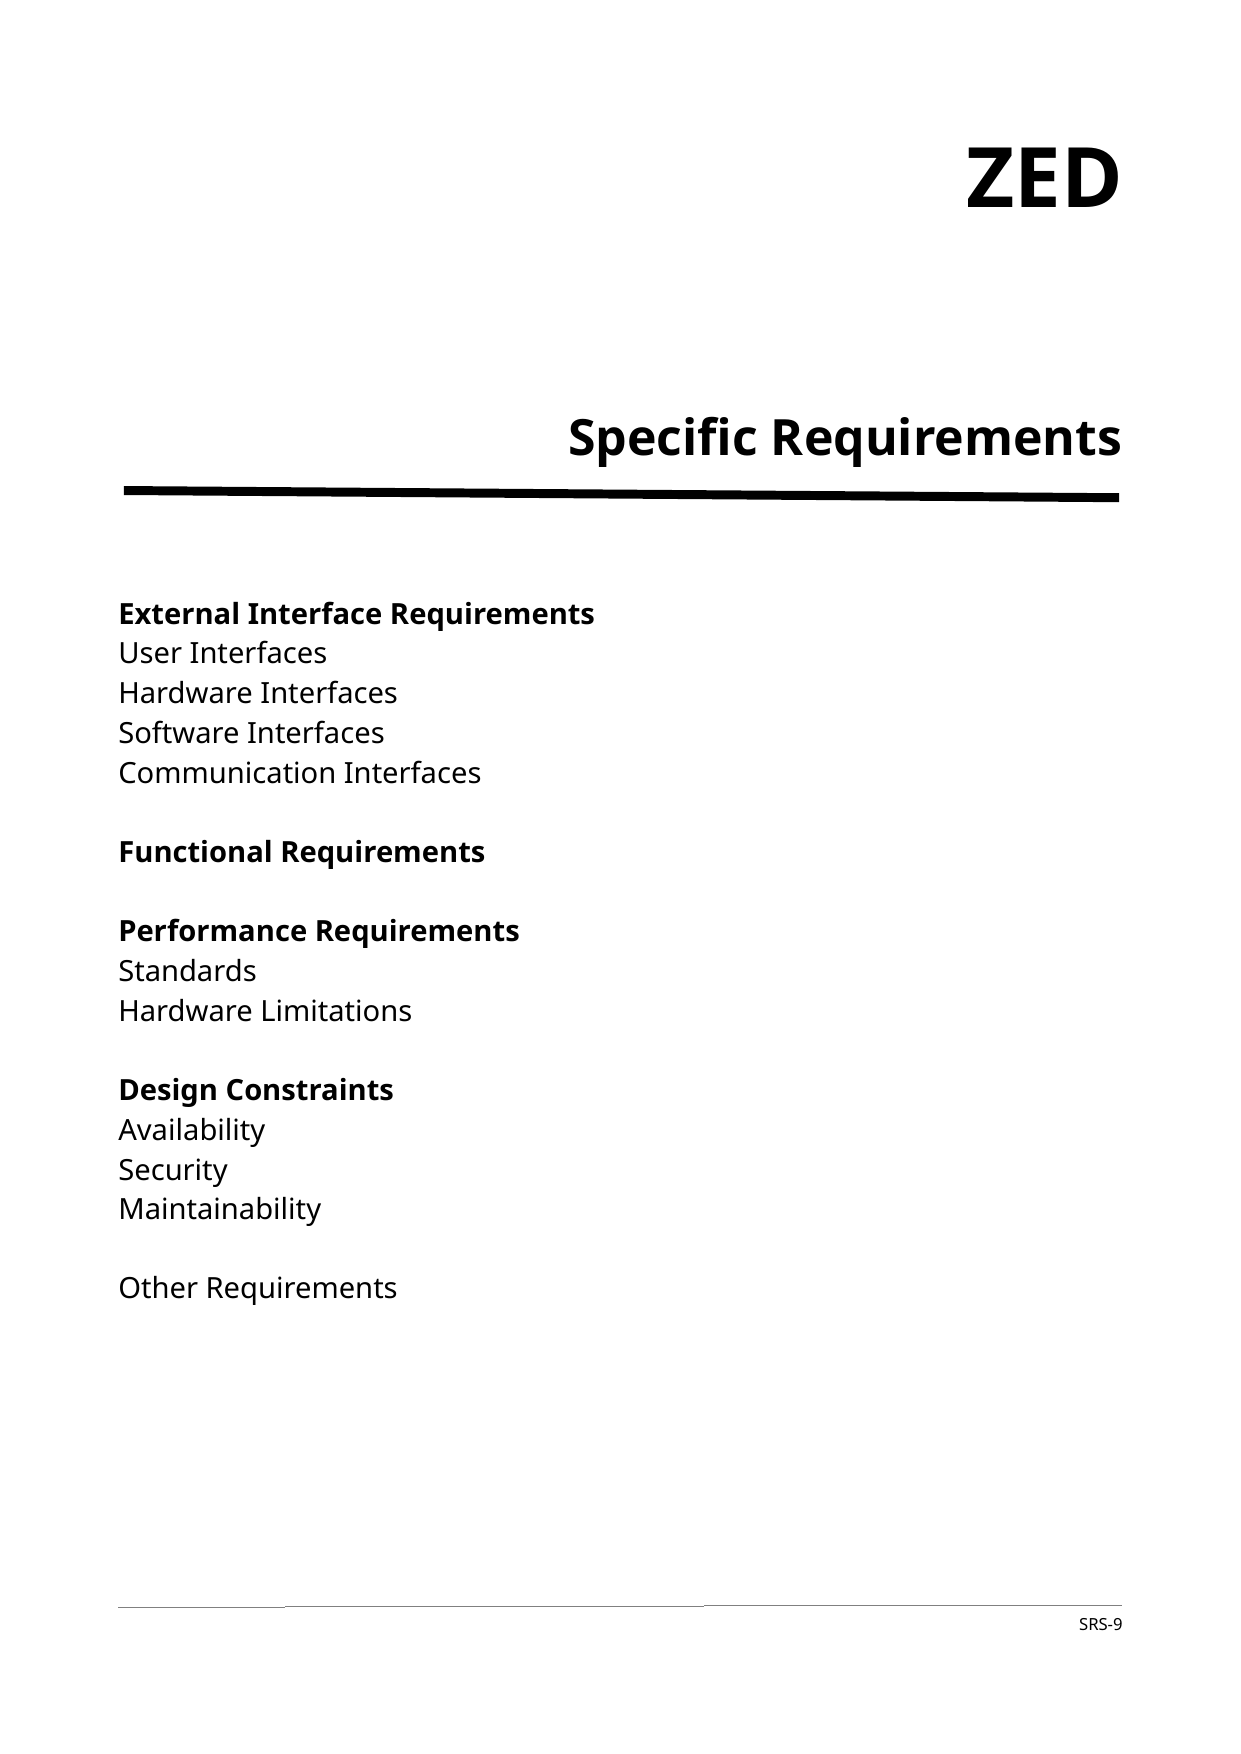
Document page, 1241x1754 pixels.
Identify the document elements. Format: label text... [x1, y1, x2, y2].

text Design Constraints [118, 1069, 1122, 1109]
text Performance Requirements [118, 911, 1122, 950]
text Other Requirements [118, 1268, 1122, 1307]
text User Interfaces [118, 633, 1122, 672]
text Availability [118, 1109, 1122, 1149]
text Hardware Interfaces [118, 672, 1122, 712]
text Standards [118, 950, 1122, 990]
title Specific Requirements [118, 402, 1122, 470]
text Functional Requirements [118, 831, 1122, 871]
text Hardware Limitations [118, 990, 1122, 1030]
text Security [118, 1149, 1122, 1188]
text Software Interfaces [118, 712, 1122, 752]
text Maintainability [118, 1188, 1122, 1228]
text Communication Interfaces [118, 752, 1122, 792]
text External Interface Requirements [118, 593, 1122, 633]
